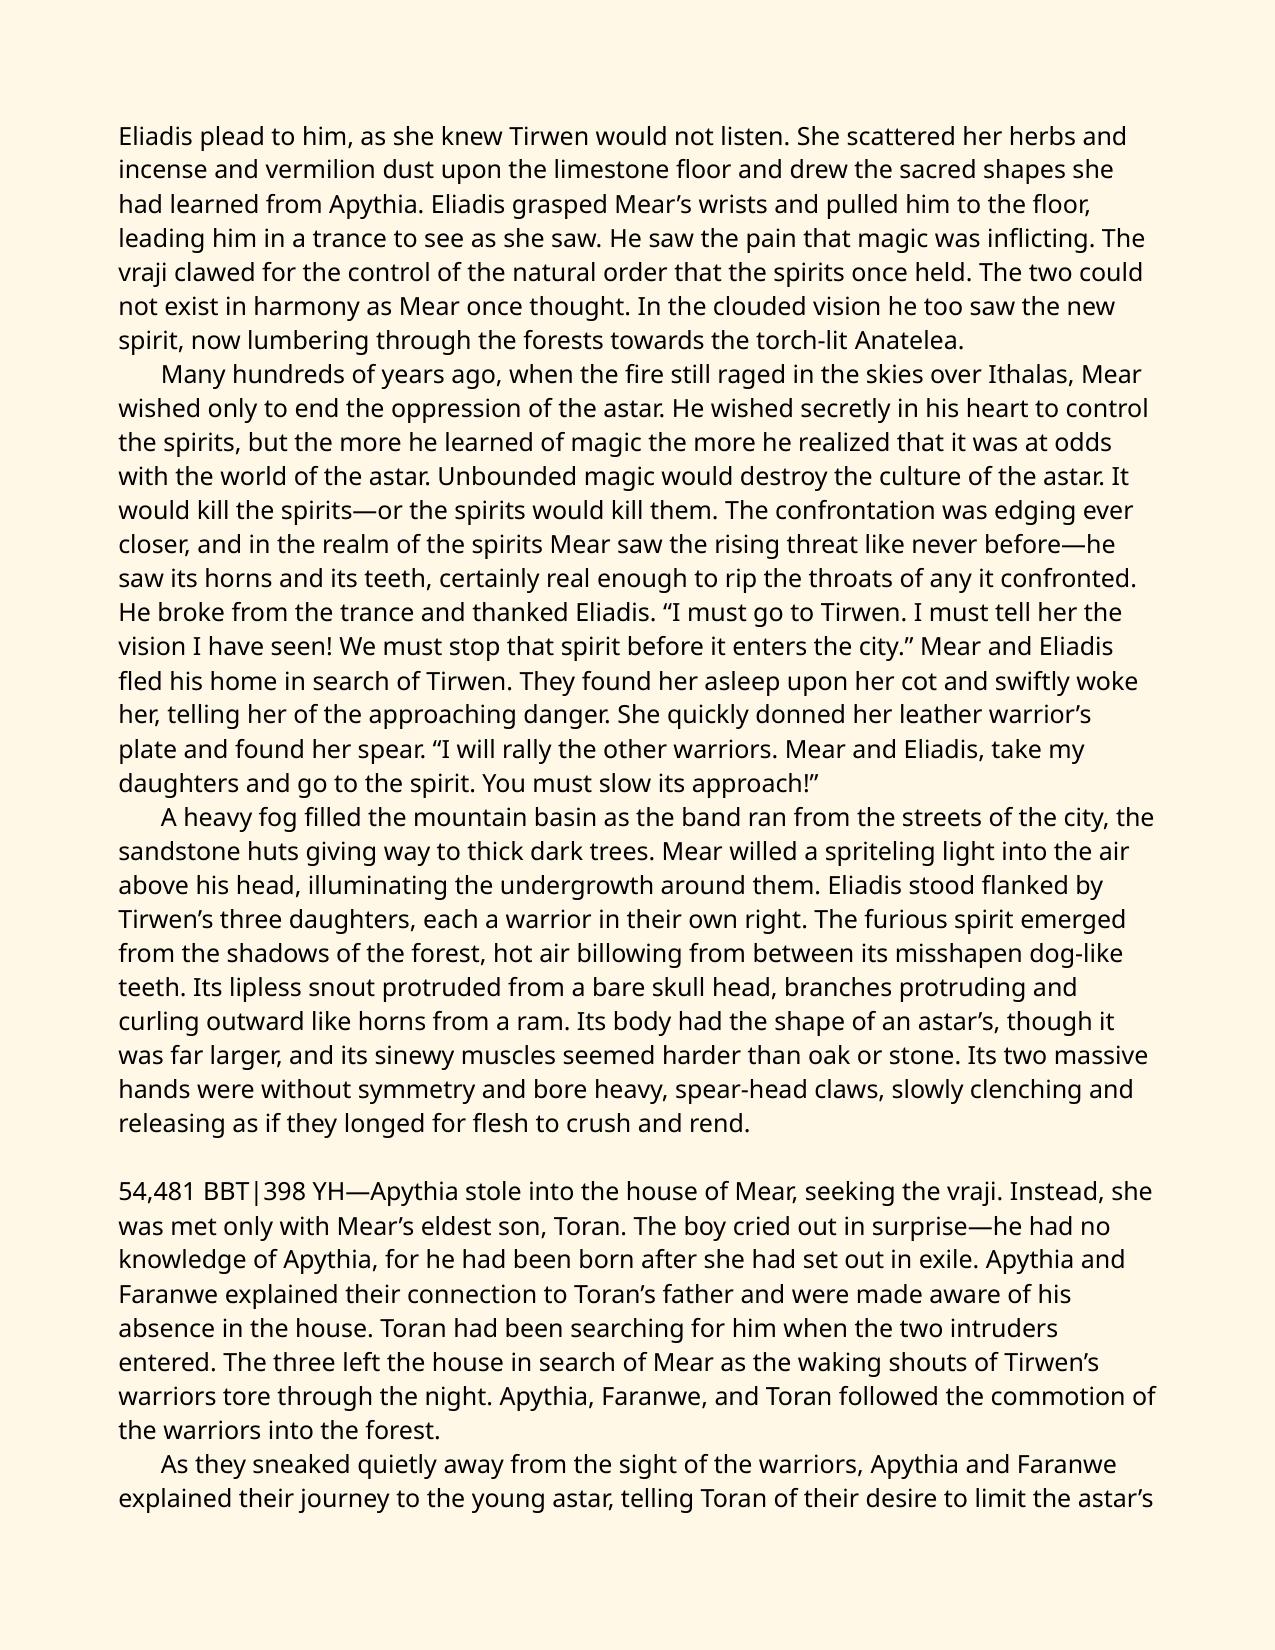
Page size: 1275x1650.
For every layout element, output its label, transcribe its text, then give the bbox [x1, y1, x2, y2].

text As they sneaked quietly away from the sight of the warriors, Apythia and Faranwe explained their journey to the young astar, telling Toran of their desire to limit the astar’s [118, 1447, 1157, 1515]
text Many hundreds of years ago, when the fire still raged in the skies over Ithalas, Mear wished only to end the oppression of the astar. He wished secretly in his heart to control the spirits, but the more he learned of magic the more he realized that it was at odds with the world of the astar. Unbounded magic would destroy the culture of the astar. It would kill the spirits—or the spirits would kill them. The confrontation was edging ever closer, and in the realm of the spirits Mear saw the rising threat like never before—he saw its horns and its teeth, certainly real enough to rip the throats of any it confronted. He broke from the trance and thanked Eliadis. “I must go to Tirwen. I must tell her the vision I have seen! We must stop that spirit before it enters the city.” Mear and Eliadis fled his home in search of Tirwen. They found her asleep upon her cot and swiftly woke her, telling her of the approaching danger. She quickly donned her leather warrior’s plate and found her spear. “I will rally the other warriors. Mear and Eliadis, take my daughters and go to the spirit. You must slow its approach!” [118, 357, 1157, 799]
text A heavy fog filled the mountain basin as the band ran from the streets of the city, the sandstone huts giving way to thick dark trees. Mear willed a spriteling light into the air above his head, illuminating the undergrowth around them. Eliadis stood flanked by Tirwen’s three daughters, each a warrior in their own right. The furious spirit emerged from the shadows of the forest, hot air billowing from between its misshapen dog-like teeth. Its lipless snout protruded from a bare skull head, branches protruding and curling outward like horns from a ram. Its body had the shape of an astar’s, though it was far larger, and its sinewy muscles seemed harder than oak or stone. Its two massive hands were without symmetry and bore heavy, spear-head claws, slowly clenching and releasing as if they longed for flesh to crush and rend. [118, 799, 1157, 1140]
text 54,481 BBT|398 YH—Apythia stole into the house of Mear, seeking the vraji. Instead, she was met only with Mear’s eldest son, Toran. The boy cried out in surprise—he had no knowledge of Apythia, for he had been born after she had set out in exile. Apythia and Faranwe explained their connection to Toran’s father and were made aware of his absence in the house. Toran had been searching for him when the two intruders entered. The three left the house in search of Mear as the waking shouts of Tirwen’s warriors tore through the night. Apythia, Faranwe, and Toran followed the commotion of the warriors into the forest. [118, 1174, 1157, 1447]
text Eliadis plead to him, as she knew Tirwen would not listen. She scattered her herbs and incense and vermilion dust upon the limestone floor and drew the sacred shapes she had learned from Apythia. Eliadis grasped Mear’s wrists and pulled him to the floor, leading him in a trance to see as she saw. He saw the pain that magic was inflicting. The vraji clawed for the control of the natural order that the spirits once held. The two could not exist in harmony as Mear once thought. In the clouded vision he too saw the new spirit, now lumbering through the forests towards the torch-lit Anatelea. [118, 118, 1157, 357]
